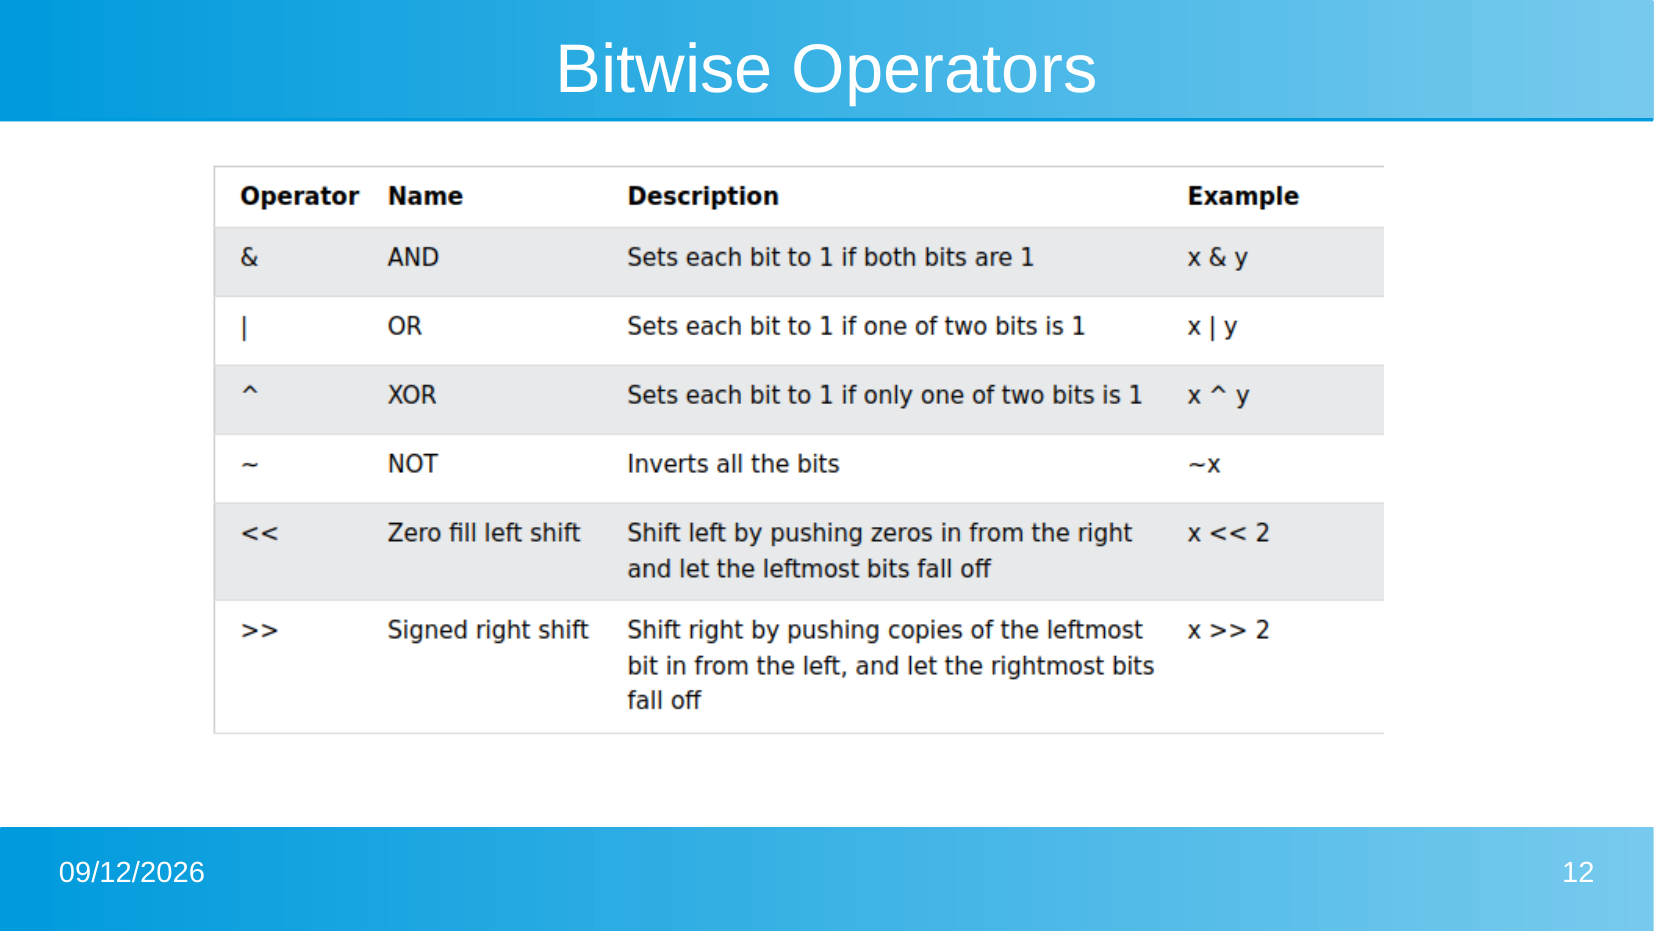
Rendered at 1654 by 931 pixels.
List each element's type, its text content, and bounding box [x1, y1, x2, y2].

title Bitwise Operators [59, 29, 1595, 108]
picture [206, 155, 1384, 739]
